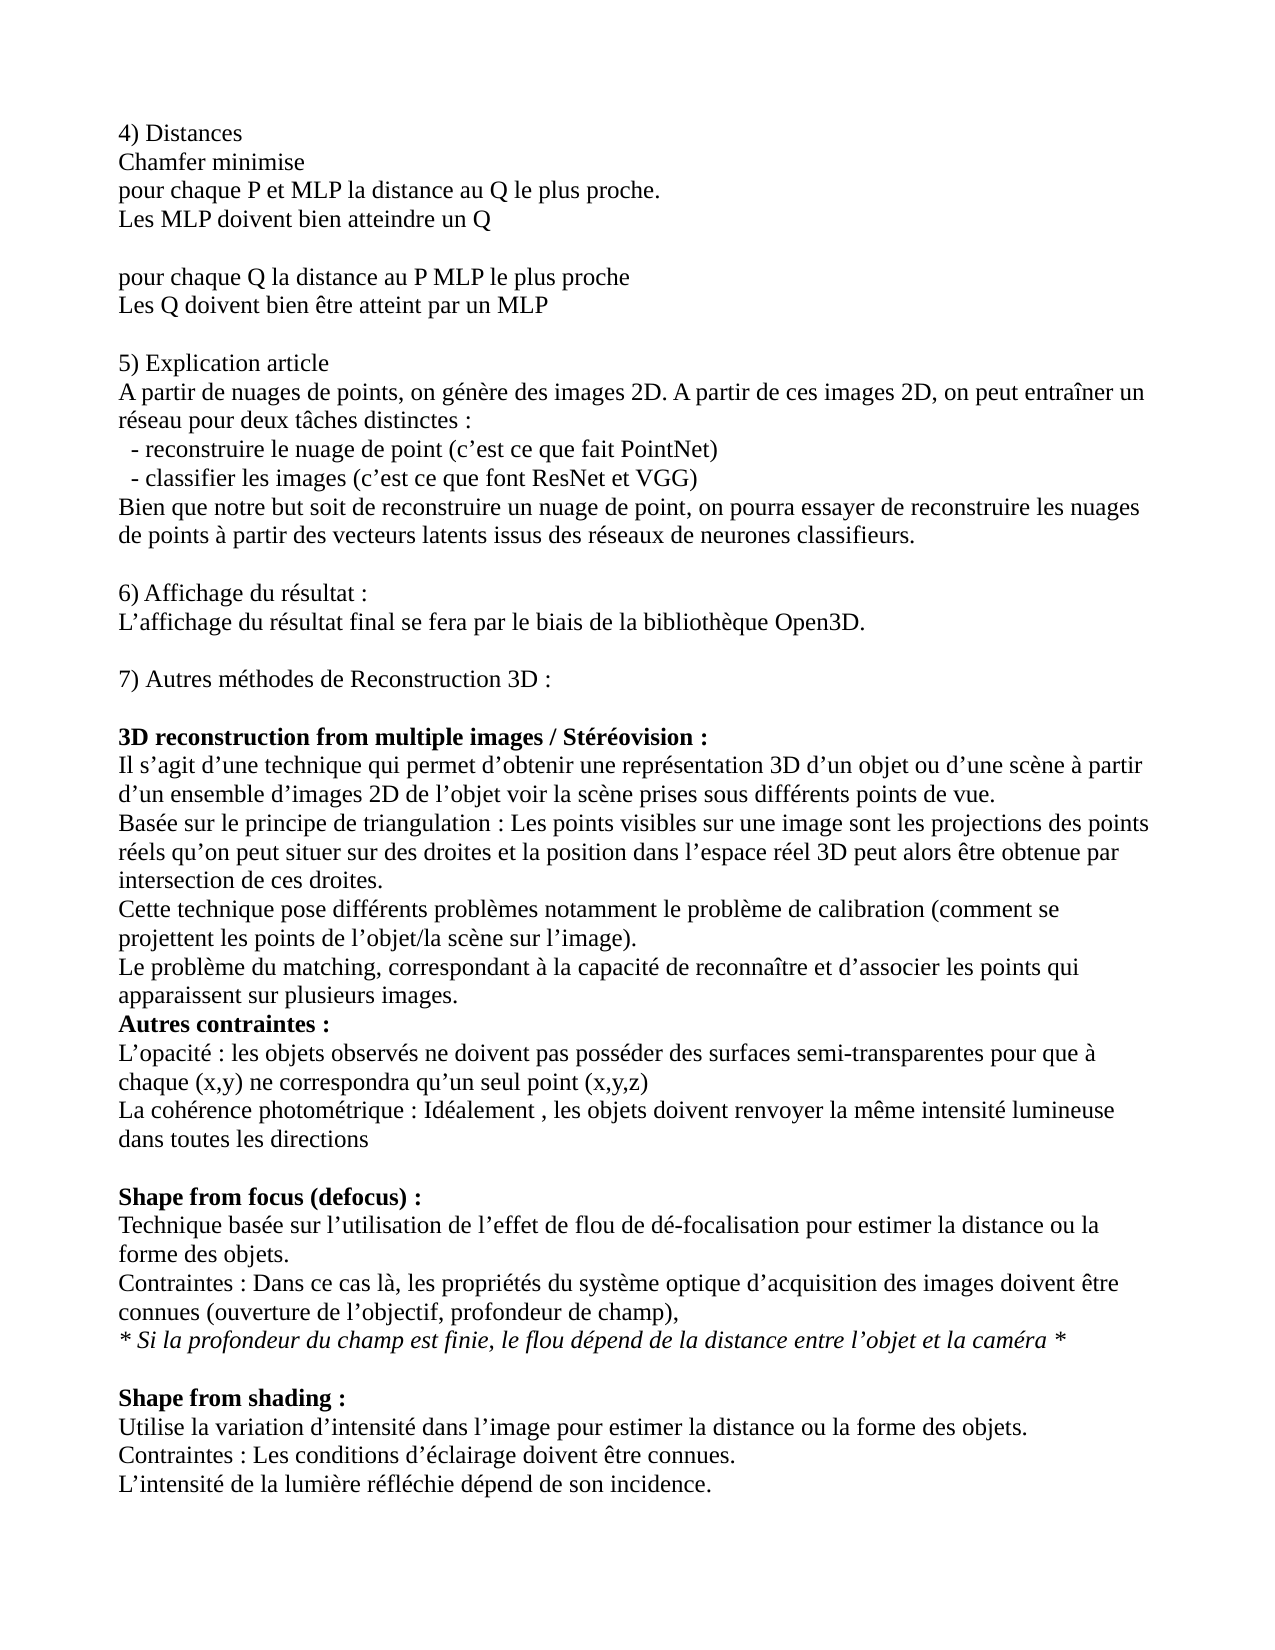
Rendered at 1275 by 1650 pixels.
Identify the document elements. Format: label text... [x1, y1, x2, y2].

text Basée sur le principe de triangulation : Les points visibles sur une image sont les projections des points réels qu’on peut situer sur des droites et la position dans l’espace réel 3D peut alors être obtenue par intersection de ces droites. [118, 808, 1157, 894]
text Contraintes : Les conditions d’éclairage doivent être connues. [118, 1441, 1157, 1469]
text Chamfer minimise [118, 147, 1157, 176]
text Les MLP doivent bien atteindre un Q [118, 204, 1157, 233]
text A partir de nuages de points, on génère des images 2D. A partir de ces images 2D, on peut entraîner un réseau pour deux tâches distinctes : [118, 377, 1157, 434]
text - classifier les images (c’est ce que font ResNet et VGG) [118, 463, 1157, 492]
text Cette technique pose différents problèmes notamment le problème de calibration (comment se projettent les points de l’objet/la scène sur l’image). [118, 894, 1157, 952]
text L’intensité de la lumière réfléchie dépend de son incidence. [118, 1469, 1157, 1498]
text L’opacité : les objets observés ne doivent pas posséder des surfaces semi-transparentes pour que à chaque (x,y) ne correspondra qu’un seul point (x,y,z) [118, 1038, 1157, 1096]
text * Si la profondeur du champ est finie, le flou dépend de la distance entre l’objet et la caméra * [118, 1326, 1157, 1354]
text 7) Autres méthodes de Reconstruction 3D : [118, 664, 1157, 693]
text 4) Distances [118, 118, 1157, 147]
text 3D reconstruction from multiple images / Stéréovision : [118, 722, 1157, 751]
text La cohérence photométrique : Idéalement , les objets doivent renvoyer la même intensité lumineuse dans toutes les directions [118, 1096, 1157, 1153]
text Utilise la variation d’intensité dans l’image pour estimer la distance ou la forme des objets. [118, 1412, 1157, 1441]
text Shape from shading : [118, 1383, 1157, 1412]
text Le problème du matching, correspondant à la capacité de reconnaître et d’associer les points qui apparaissent sur plusieurs images. [118, 952, 1157, 1009]
text 5) Explication article [118, 348, 1157, 377]
text Shape from focus (defocus) : [118, 1182, 1157, 1211]
text L’affichage du résultat final se fera par le biais de la bibliothèque Open3D. [118, 607, 1157, 636]
text Bien que notre but soit de reconstruire un nuage de point, on pourra essayer de reconstruire les nuages de points à partir des vecteurs latents issus des réseaux de neurones classifieurs. [118, 492, 1157, 549]
text - reconstruire le nuage de point (c’est ce que fait PointNet) [118, 434, 1157, 463]
text pour chaque P et MLP la distance au Q le plus proche. [118, 176, 1157, 204]
text Technique basée sur l’utilisation de l’effet de flou de dé-focalisation pour estimer la distance ou la forme des objets. [118, 1211, 1157, 1268]
text Contraintes : Dans ce cas là, les propriétés du système optique d’acquisition des images doivent être connues (ouverture de l’objectif, profondeur de champ), [118, 1268, 1157, 1326]
text Autres contraintes : [118, 1009, 1157, 1038]
text Il s’agit d’une technique qui permet d’obtenir une représentation 3D d’un objet ou d’une scène à partir d’un ensemble d’images 2D de l’objet voir la scène prises sous différents points de vue. [118, 751, 1157, 808]
text Les Q doivent bien être atteint par un MLP [118, 291, 1157, 319]
text pour chaque Q la distance au P MLP le plus proche [118, 262, 1157, 291]
text 6) Affichage du résultat : [118, 578, 1157, 607]
